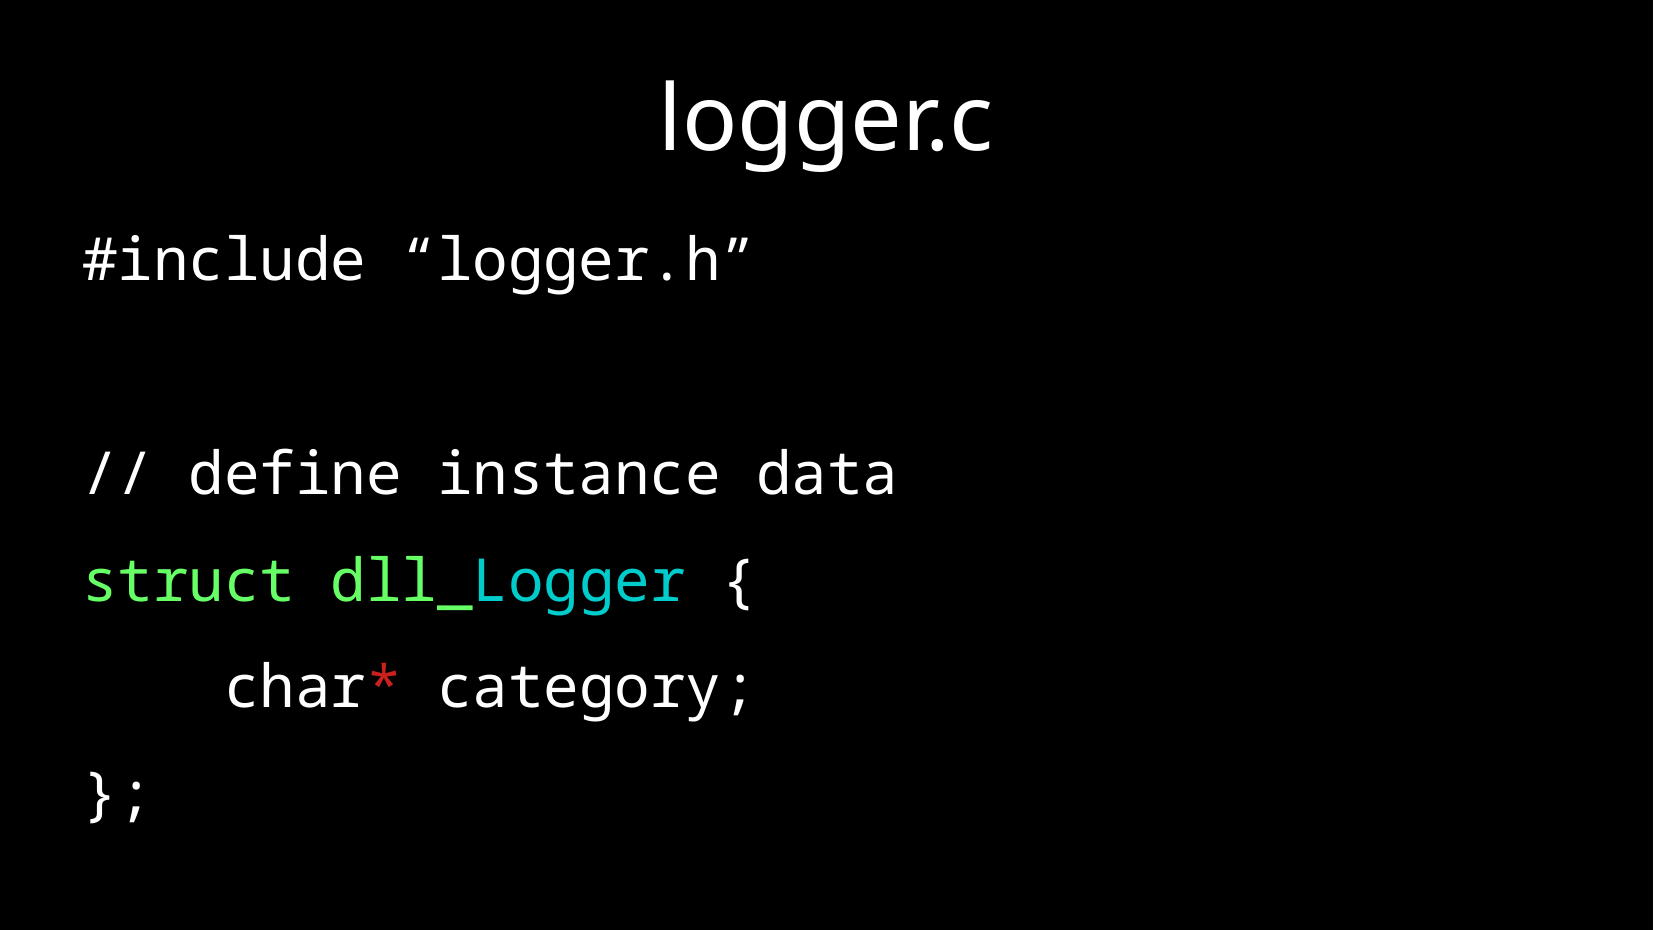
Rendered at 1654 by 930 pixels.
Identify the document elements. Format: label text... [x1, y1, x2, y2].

list #include “logger.h” // define instance data struct dll_Logger { char* category; }; [82, 217, 1571, 841]
title logger.c [82, 37, 1571, 193]
